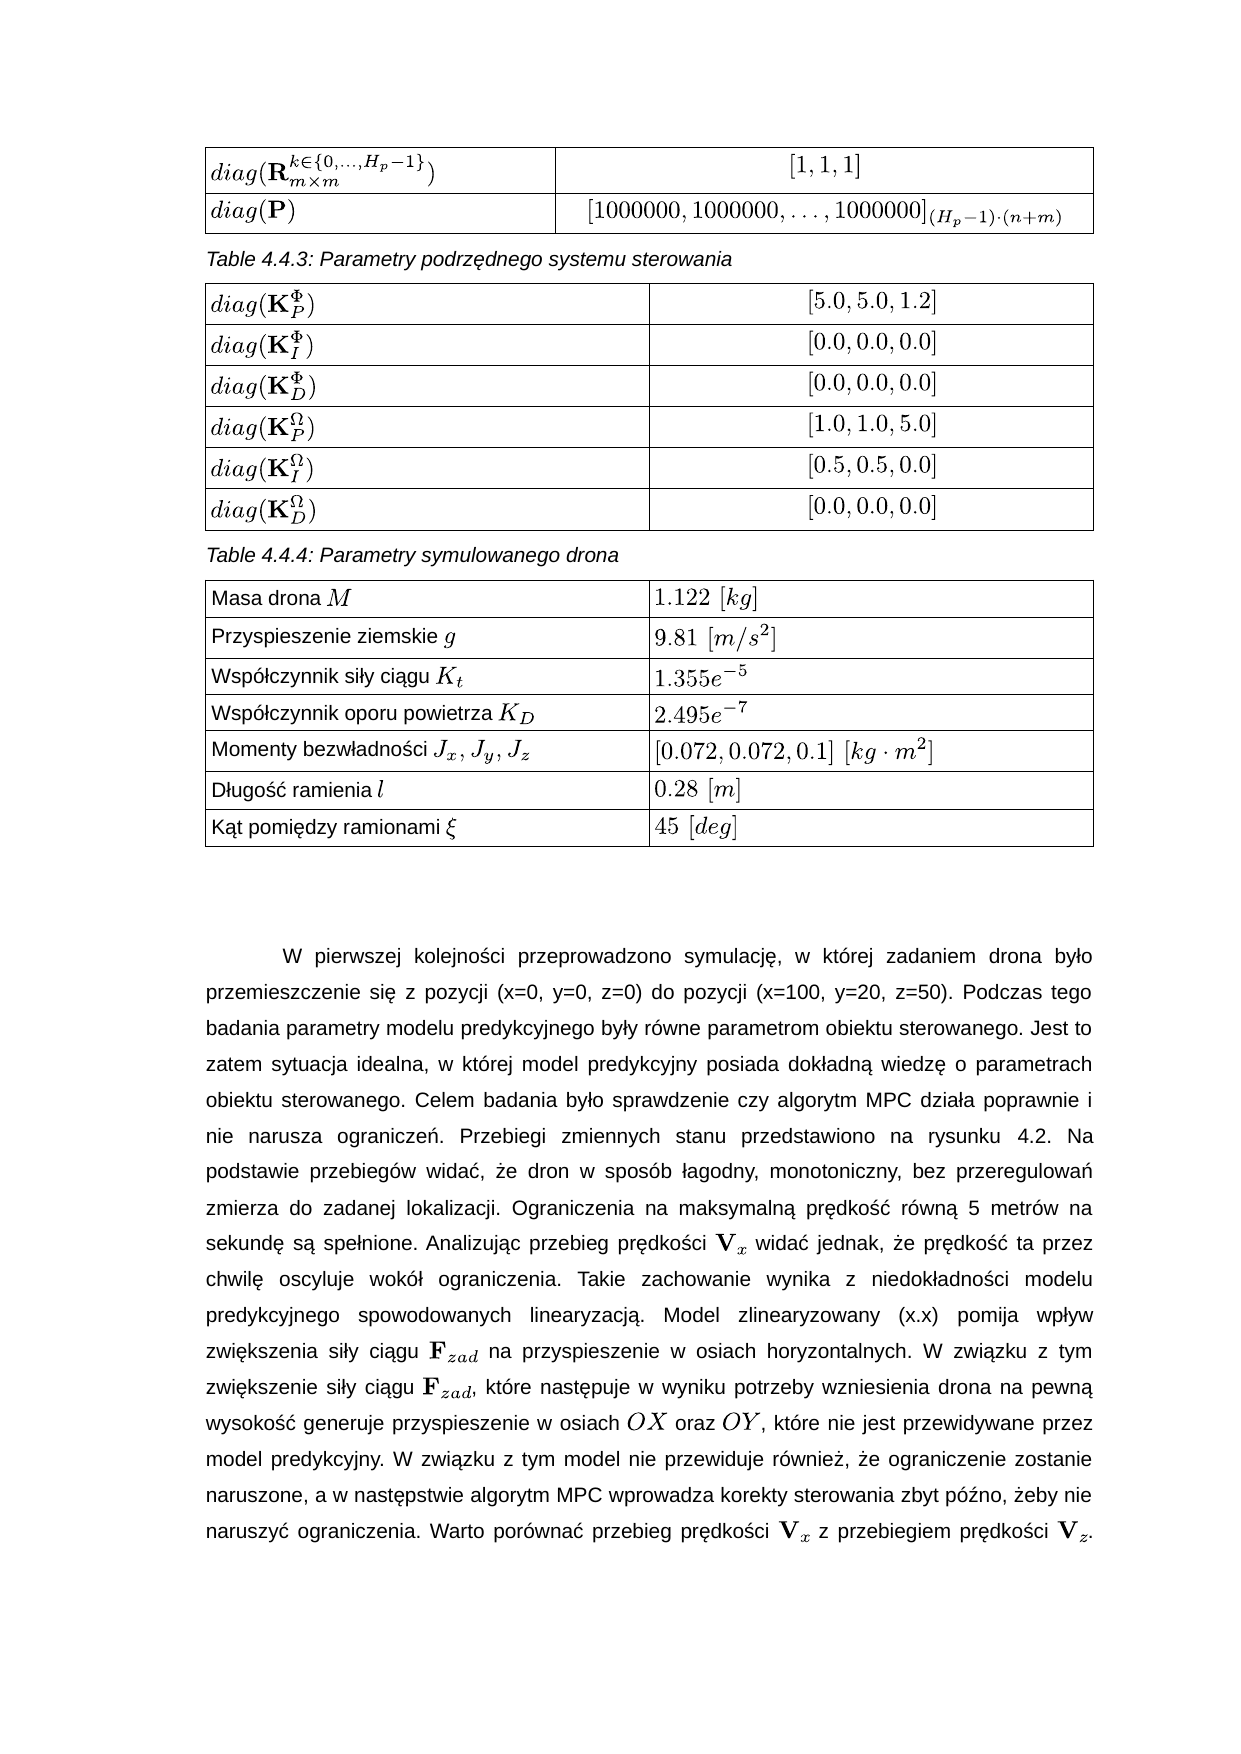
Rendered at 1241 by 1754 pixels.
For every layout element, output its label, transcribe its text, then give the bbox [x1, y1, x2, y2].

table_header [206, 284, 649, 324]
table_cell [650, 448, 1093, 488]
table_header Masa drona [206, 581, 649, 617]
table_cell [556, 148, 1093, 192]
table_cell Długość ramienia [206, 772, 649, 808]
table_cell [650, 489, 1093, 529]
table_cell [556, 194, 1093, 233]
table_header [650, 581, 1093, 617]
table_cell Kąt pomiędzy ramionami [206, 810, 649, 846]
table_cell [206, 407, 649, 447]
table_cell [206, 366, 649, 406]
table_cell [206, 325, 649, 365]
table_cell [206, 194, 555, 233]
table_cell [650, 407, 1093, 447]
table_cell Współczynnik oporu powietrza [206, 695, 649, 730]
table_cell Współczynnik siły ciągu [206, 659, 649, 694]
table_cell [650, 366, 1093, 406]
table_cell [206, 448, 649, 488]
text W pierwszej kolejności przeprowadzono symulację, w której zadaniem drona było przemieszczenie się z pozycji (x=0, y=0, z=0) do pozycji (x=100, y=20, z=50). Podczas tego badania parametry modelu predykcyjnego były równe parametrom obiektu sterowanego. Jest to zatem sytuacja idealna, w której model predykcyjny posiada dokładną wiedzę o parametrach obiektu sterowanego. Celem badania było sprawdzenie czy algorytm MPC działa poprawnie i nie narusza ograniczeń. Przebiegi zmiennych stanu przedstawiono na rysunku 4.2. Na podstawie przebiegów widać, że dron w sposób łagodny, monotoniczny, bez przeregulowań zmierza do zadanej lokalizacji. Ograniczenia na maksymalną prędkość równą 5 metrów na sekundę są spełnione. Analizując przebieg prędkości widać jednak, że prędkość ta przez chwilę oscyluje wokół ograniczenia. Takie zachowanie wynika z niedokładności modelu predykcyjnego spowodowanych linearyzacją. Model zlinearyzowany (x.x) pomija wpływ zwiększenia siły ciągu na przyspieszenie w osiach horyzontalnych. W związku z tym zwiększenie siły ciągu , które następuje w wyniku potrzeby wzniesienia drona na pewną wysokość generuje przyspieszenie w osiach oraz , które nie jest przewidywane przez model predykcyjny. W związku z tym model nie przewiduje również, że ograniczenie zostanie naruszone, a w następstwie algorytm MPC wprowadza korekty sterowania zbyt późno, żeby nie naruszyć ograniczenia. Warto porównać przebieg prędkości z przebiegiem prędkości . [206, 944, 1093, 1543]
table_cell Przyspieszenie ziemskie [206, 618, 649, 657]
table_cell [206, 489, 649, 529]
table_cell [206, 148, 555, 192]
table_cell [650, 731, 1093, 771]
table_cell [650, 618, 1093, 657]
table_cell [650, 810, 1093, 846]
table_cell [650, 325, 1093, 365]
table_cell [650, 659, 1093, 694]
table_cell [650, 695, 1093, 730]
table_cell Momenty bezwładności [206, 731, 649, 771]
text Table 4.4.3: Parametry podrzędnego systemu sterowania [206, 246, 1093, 270]
text Table 4.4.4: Parametry symulowanego drona [206, 543, 1093, 567]
table_header [650, 284, 1093, 324]
table_cell [650, 772, 1093, 808]
